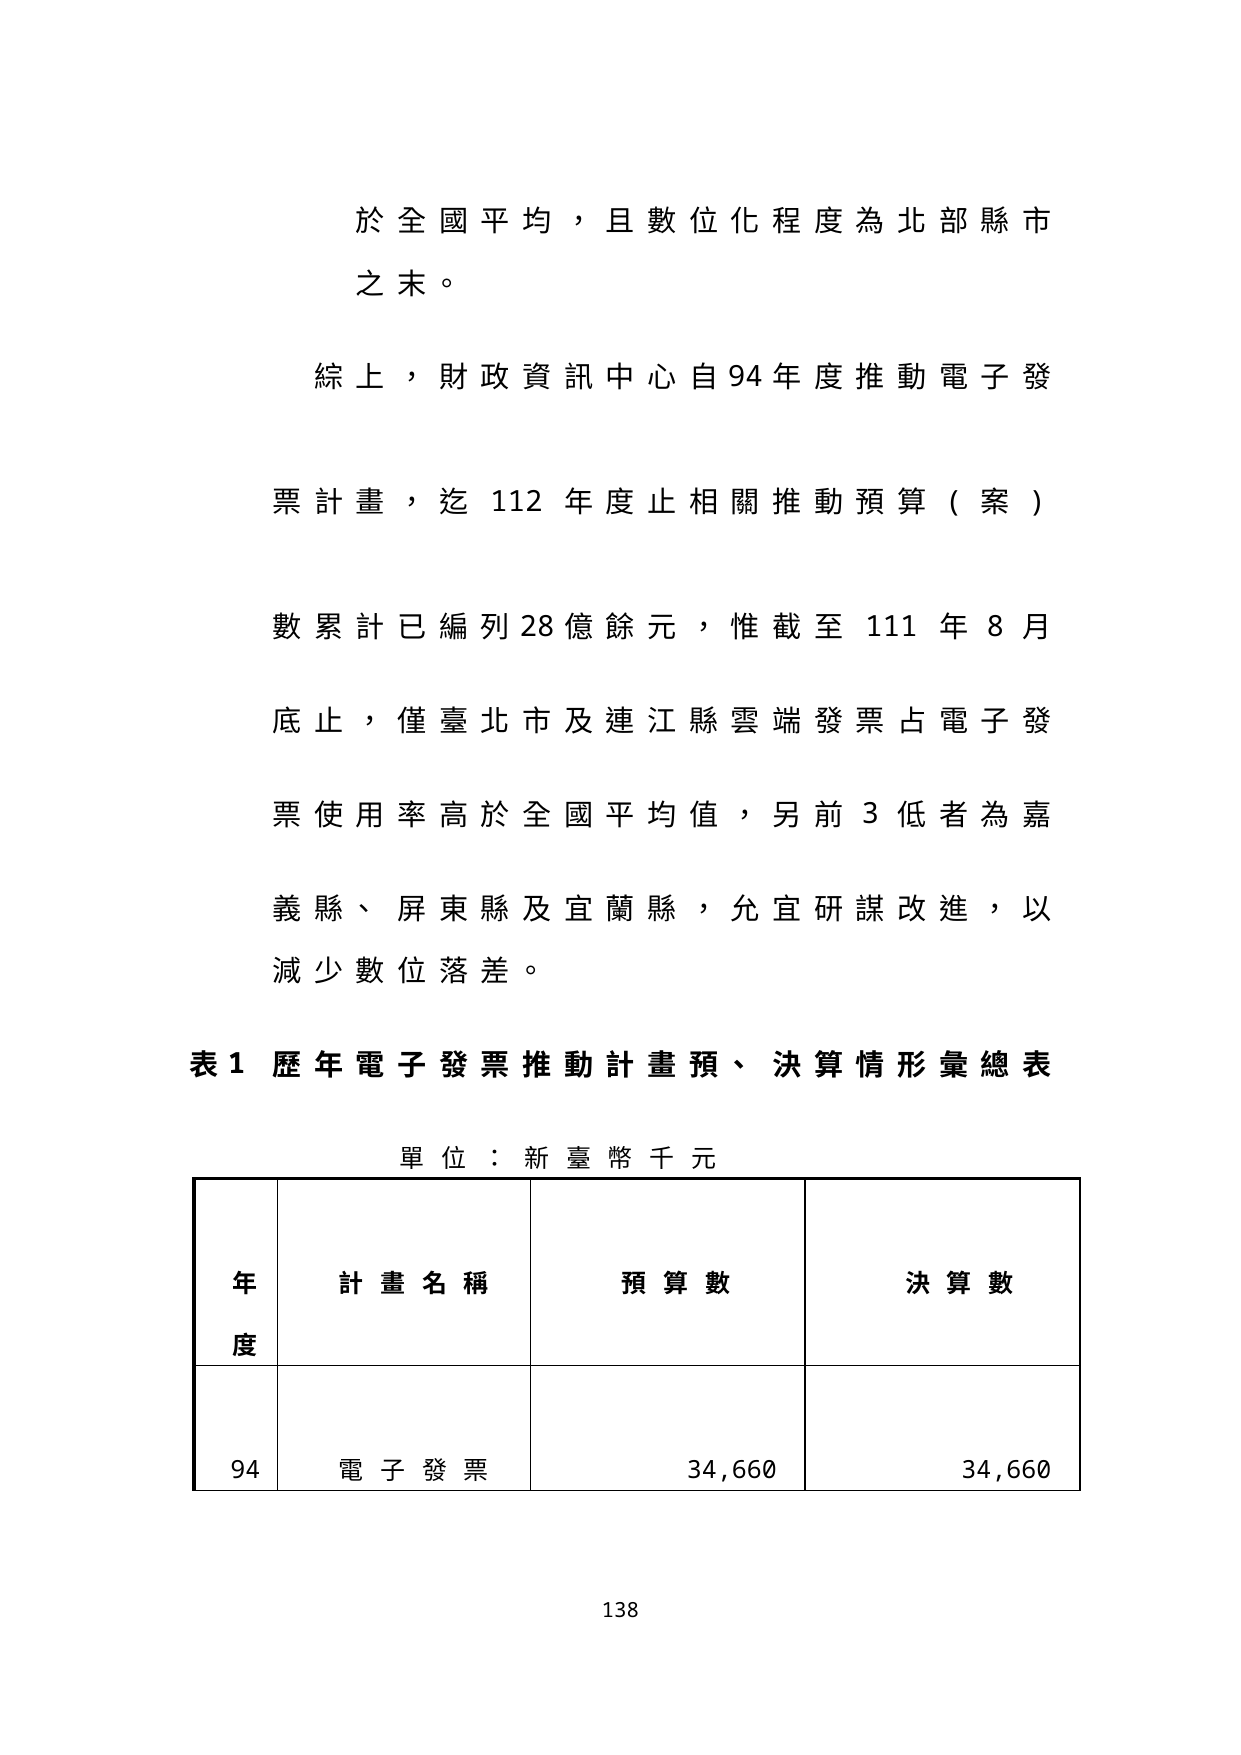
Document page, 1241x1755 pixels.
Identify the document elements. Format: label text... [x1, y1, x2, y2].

text 於全國平均，且數位化程度為北部縣市之末。 [301, 177, 1058, 302]
text 綜上，財政資訊中心自94年度推動電子發票計畫，迄112年度止相關推動預算(案)數累計已編列28億餘元，惟截至111年8月底止，僅臺北市及連江縣雲端發票占電子發票使用率高於全國平均值，另前3低者為嘉義縣、屏東縣及宜蘭縣，允宜研謀改進，以減少數位落差。 [242, 302, 1058, 990]
table_header 計畫名稱 [278, 1180, 530, 1365]
text 表1 歷年電子發票推動計畫預、決算情形彙總表 單位：新臺幣千元 [183, 990, 1058, 1177]
table_cell 電子發票 [278, 1366, 530, 1490]
table_header 年度 [196, 1180, 277, 1365]
table_cell 34,660 [531, 1366, 804, 1490]
table_cell 34,660 [806, 1366, 1079, 1490]
table_header 預算數 [531, 1180, 804, 1365]
table_cell 94 [196, 1366, 277, 1490]
table_header 決算數 [806, 1180, 1079, 1365]
